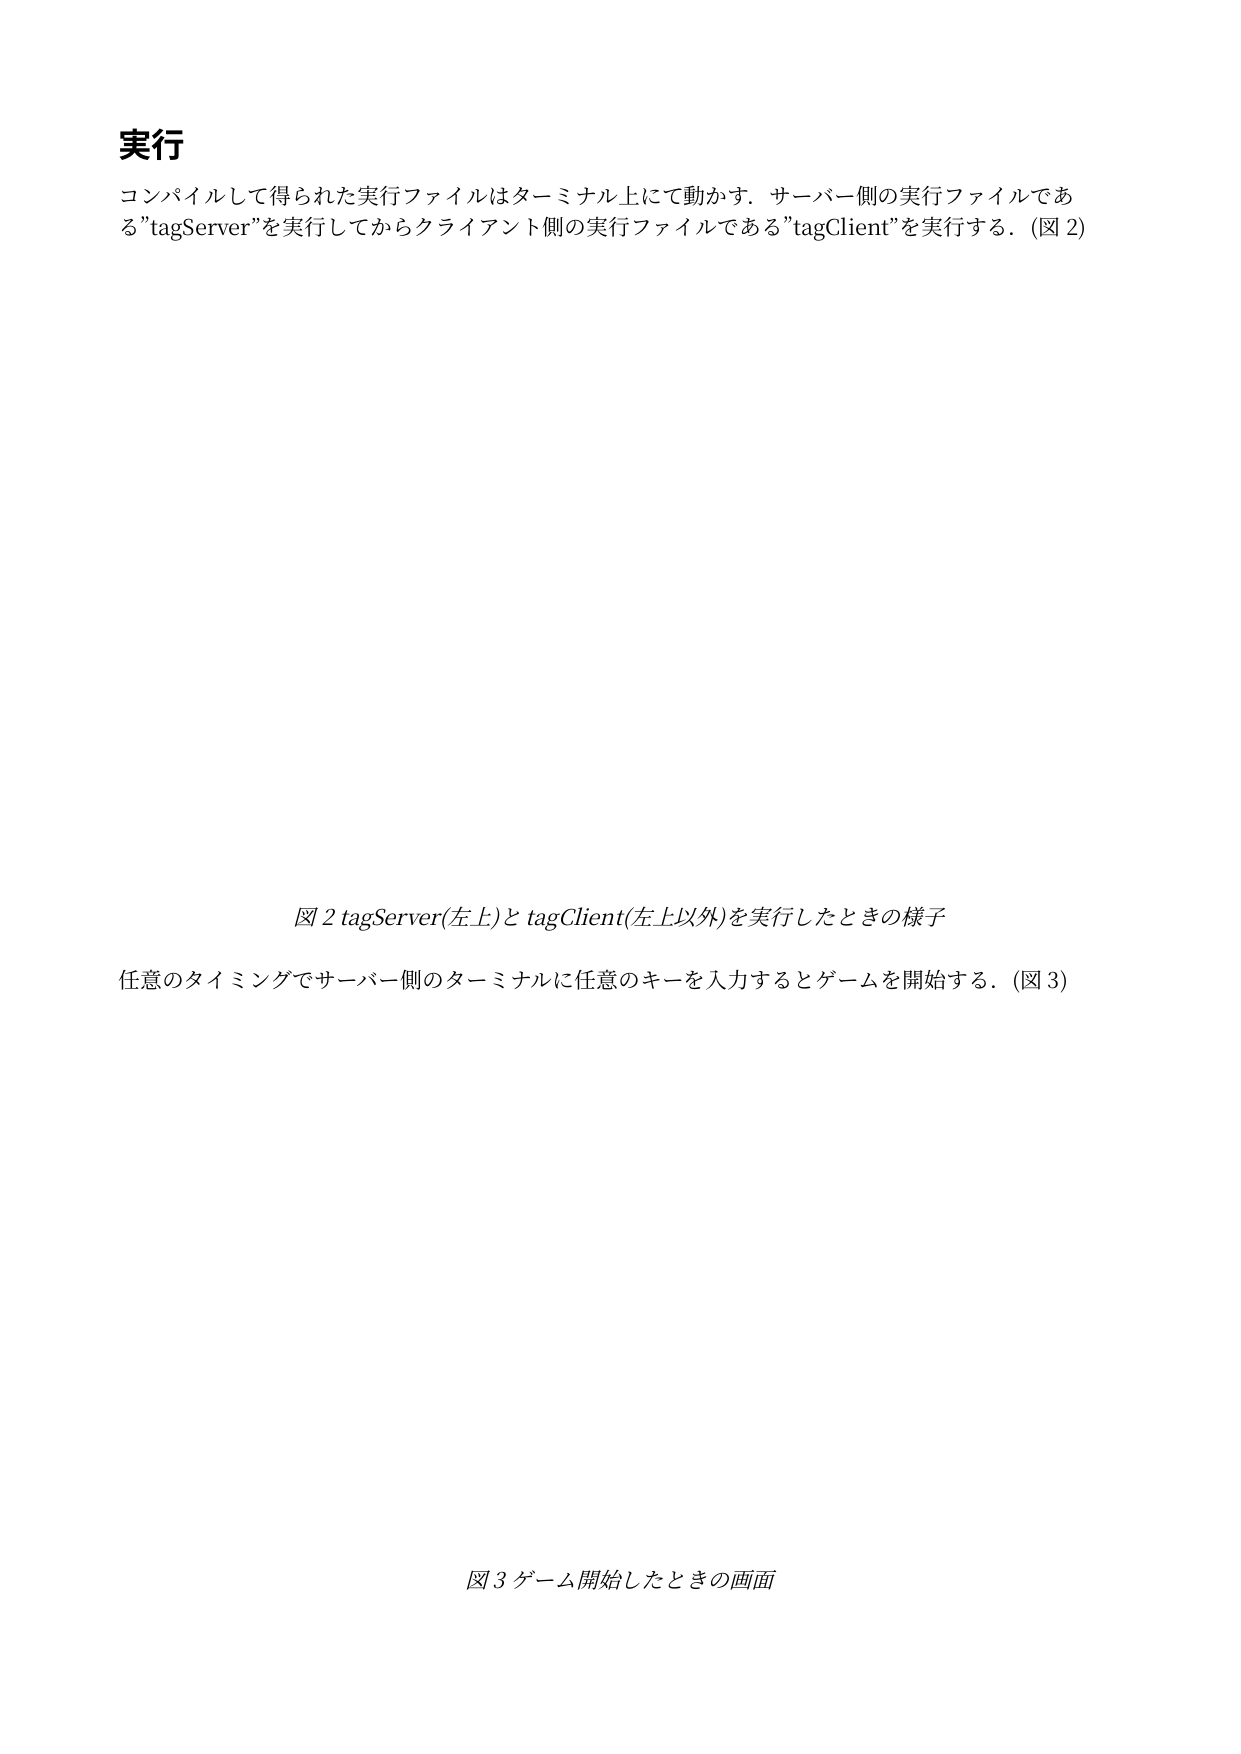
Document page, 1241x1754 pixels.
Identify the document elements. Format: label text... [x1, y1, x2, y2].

text コンパイルして得られた実行ファイルはターミナル上にて動かす．サーバー側の実行ファイルである”tagServer”を実行してからクライアント側の実行ファイルである”tagClient”を実行する．(図 2) [118, 179, 1122, 242]
text 図 2 tagServer(左上)とtagClient(左上以外)を実行したときの様子 [251, 286, 989, 932]
subtitle 実行 [118, 118, 1122, 167]
text 図 3 ゲーム開始したときの画面 [251, 1039, 989, 1595]
text 任意のタイミングでサーバー側のターミナルに任意のキーを入力するとゲームを開始する．(図 3) [118, 963, 1122, 995]
